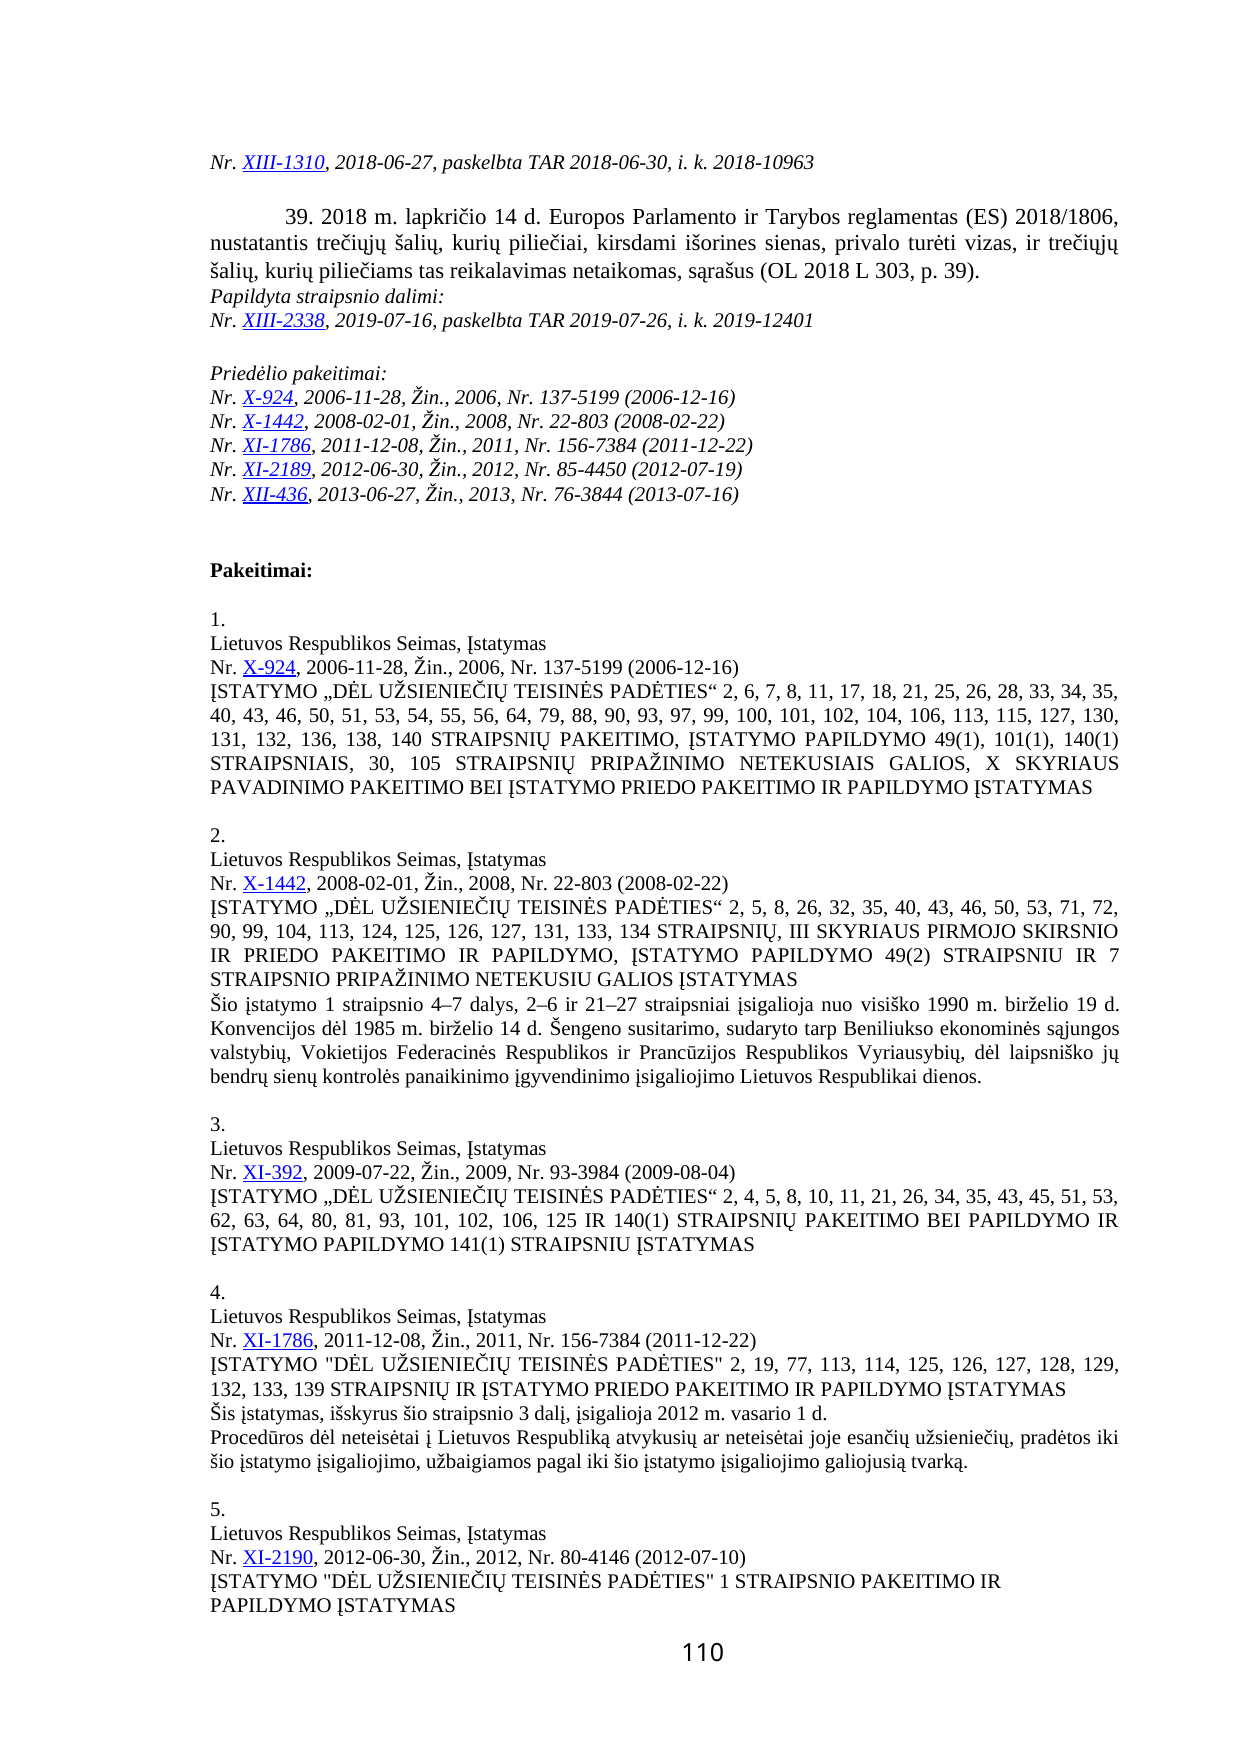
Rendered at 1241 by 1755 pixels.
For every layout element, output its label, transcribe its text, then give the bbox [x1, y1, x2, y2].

text 2. [210, 823, 1120, 847]
text Nr. X-1442, 2008-02-01, Žin., 2008, Nr. 22-803 (2008-02-22) [210, 409, 1120, 433]
text ĮSTATYMO „DĖL UŽSIENIEČIŲ TEISINĖS PADĖTIES“ 2, 5, 8, 26, 32, 35, 40, 43, 46, 50, 53, 71, 72, 90, 99, 104, 113, 124, 125, 126, 127, 131, 133, 134 STRAIPSNIŲ, III SKYRIAUS PIRMOJO SKIRSNIO IR PRIEDO PAKEITIMO IR PAPILDYMO, ĮSTATYMO PAPILDYMO 49(2) STRAIPSNIU IR 7 STRAIPSNIO PRIPAŽINIMO NETEKUSIU GALIOS ĮSTATYMAS [210, 895, 1120, 991]
text 39. 2018 m. lapkričio 14 d. Europos Parlamento ir Tarybos reglamentas (ES) 2018/1806, nustatantis trečiųjų šalių, kurių piliečiai, kirsdami išorines sienas, privalo turėti vizas, ir trečiųjų šalių, kurių piliečiams tas reikalavimas netaikomas, sąrašus (OL 2018 L 303, p. 39). [210, 203, 1120, 284]
text Nr. X-924, 2006-11-28, Žin., 2006, Nr. 137-5199 (2006-12-16) [210, 385, 1120, 409]
text 1. [210, 606, 1120, 631]
text Lietuvos Respublikos Seimas, Įstatymas [210, 1304, 1120, 1328]
text Šio įstatymo 1 straipsnio 4–7 dalys, 2–6 ir 21–27 straipsniai įsigalioja nuo visiško 1990 m. birželio 19 d. Konvencijos dėl 1985 m. birželio 14 d. Šengeno susitarimo, sudaryto tarp Beniliukso ekonominės sąjungos valstybių, Vokietijos Federacinės Respublikos ir Prancūzijos Respublikos Vyriausybių, dėl laipsniško jų bendrų sienų kontrolės panaikinimo įgyvendinimo įsigaliojimo Lietuvos Respublikai dienos. [210, 991, 1120, 1088]
text Pakeitimai: [210, 558, 1120, 582]
text Nr. XII-436, 2013-06-27, Žin., 2013, Nr. 76-3844 (2013-07-16) [210, 481, 1120, 506]
text Papildyta straipsnio dalimi: [210, 284, 1120, 308]
text Nr. XI-392, 2009-07-22, Žin., 2009, Nr. 93-3984 (2009-08-04) [210, 1160, 1120, 1184]
text Nr. XI-2190, 2012-06-30, Žin., 2012, Nr. 80-4146 (2012-07-10) [210, 1545, 1120, 1569]
text Nr. XIII-1310, 2018-06-27, paskelbta TAR 2018-06-30, i. k. 2018-10963 [210, 150, 1120, 174]
text Nr. XI-2189, 2012-06-30, Žin., 2012, Nr. 85-4450 (2012-07-19) [210, 457, 1120, 481]
text Nr. X-1442, 2008-02-01, Žin., 2008, Nr. 22-803 (2008-02-22) [210, 871, 1120, 895]
text Priedėlio pakeitimai: [210, 361, 1120, 385]
text Šis įstatymas, išskyrus šio straipsnio 3 dalį, įsigalioja 2012 m. vasario 1 d. [210, 1401, 1120, 1424]
text ĮSTATYMO „DĖL UŽSIENIEČIŲ TEISINĖS PADĖTIES“ 2, 6, 7, 8, 11, 17, 18, 21, 25, 26, 28, 33, 34, 35, 40, 43, 46, 50, 51, 53, 54, 55, 56, 64, 79, 88, 90, 93, 97, 99, 100, 101, 102, 104, 106, 113, 115, 127, 130, 131, 132, 136, 138, 140 STRAIPSNIŲ PAKEITIMO, ĮSTATYMO PAPILDYMO 49(1), 101(1), 140(1) STRAIPSNIAIS, 30, 105 STRAIPSNIŲ PRIPAŽINIMO NETEKUSIAIS GALIOS, X SKYRIAUS PAVADINIMO PAKEITIMO BEI ĮSTATYMO PRIEDO PAKEITIMO IR PAPILDYMO ĮSTATYMAS [210, 679, 1120, 799]
text Lietuvos Respublikos Seimas, Įstatymas [210, 1136, 1120, 1160]
text 5. [210, 1497, 1120, 1521]
text 3. [210, 1112, 1120, 1136]
text 4. [210, 1280, 1120, 1304]
text Lietuvos Respublikos Seimas, Įstatymas [210, 631, 1120, 654]
text Lietuvos Respublikos Seimas, Įstatymas [210, 1521, 1120, 1545]
text ĮSTATYMO „DĖL UŽSIENIEČIŲ TEISINĖS PADĖTIES“ 2, 4, 5, 8, 10, 11, 21, 26, 34, 35, 43, 45, 51, 53, 62, 63, 64, 80, 81, 93, 101, 102, 106, 125 IR 140(1) STRAIPSNIŲ PAKEITIMO BEI PAPILDYMO IR ĮSTATYMO PAPILDYMO 141(1) STRAIPSNIU ĮSTATYMAS [210, 1184, 1120, 1256]
text ĮSTATYMO "DĖL UŽSIENIEČIŲ TEISINĖS PADĖTIES" 1 STRAIPSNIO PAKEITIMO IR PAPILDYMO ĮSTATYMAS [210, 1569, 1120, 1617]
text ĮSTATYMO "DĖL UŽSIENIEČIŲ TEISINĖS PADĖTIES" 2, 19, 77, 113, 114, 125, 126, 127, 128, 129, 132, 133, 139 STRAIPSNIŲ IR ĮSTATYMO PRIEDO PAKEITIMO IR PAPILDYMO ĮSTATYMAS [210, 1352, 1120, 1401]
text Lietuvos Respublikos Seimas, Įstatymas [210, 847, 1120, 871]
text Nr. XI-1786, 2011-12-08, Žin., 2011, Nr. 156-7384 (2011-12-22) [210, 433, 1120, 457]
text Nr. X-924, 2006-11-28, Žin., 2006, Nr. 137-5199 (2006-12-16) [210, 654, 1120, 679]
text Nr. XI-1786, 2011-12-08, Žin., 2011, Nr. 156-7384 (2011-12-22) [210, 1328, 1120, 1352]
text Nr. XIII-2338, 2019-07-16, paskelbta TAR 2019-07-26, i. k. 2019-12401 [210, 308, 1120, 332]
text Procedūros dėl neteisėtai į Lietuvos Respubliką atvykusių ar neteisėtai joje esančių užsieniečių, pradėtos iki šio įstatymo įsigaliojimo, užbaigiamos pagal iki šio įstatymo įsigaliojimo galiojusią tvarką. [210, 1424, 1120, 1473]
